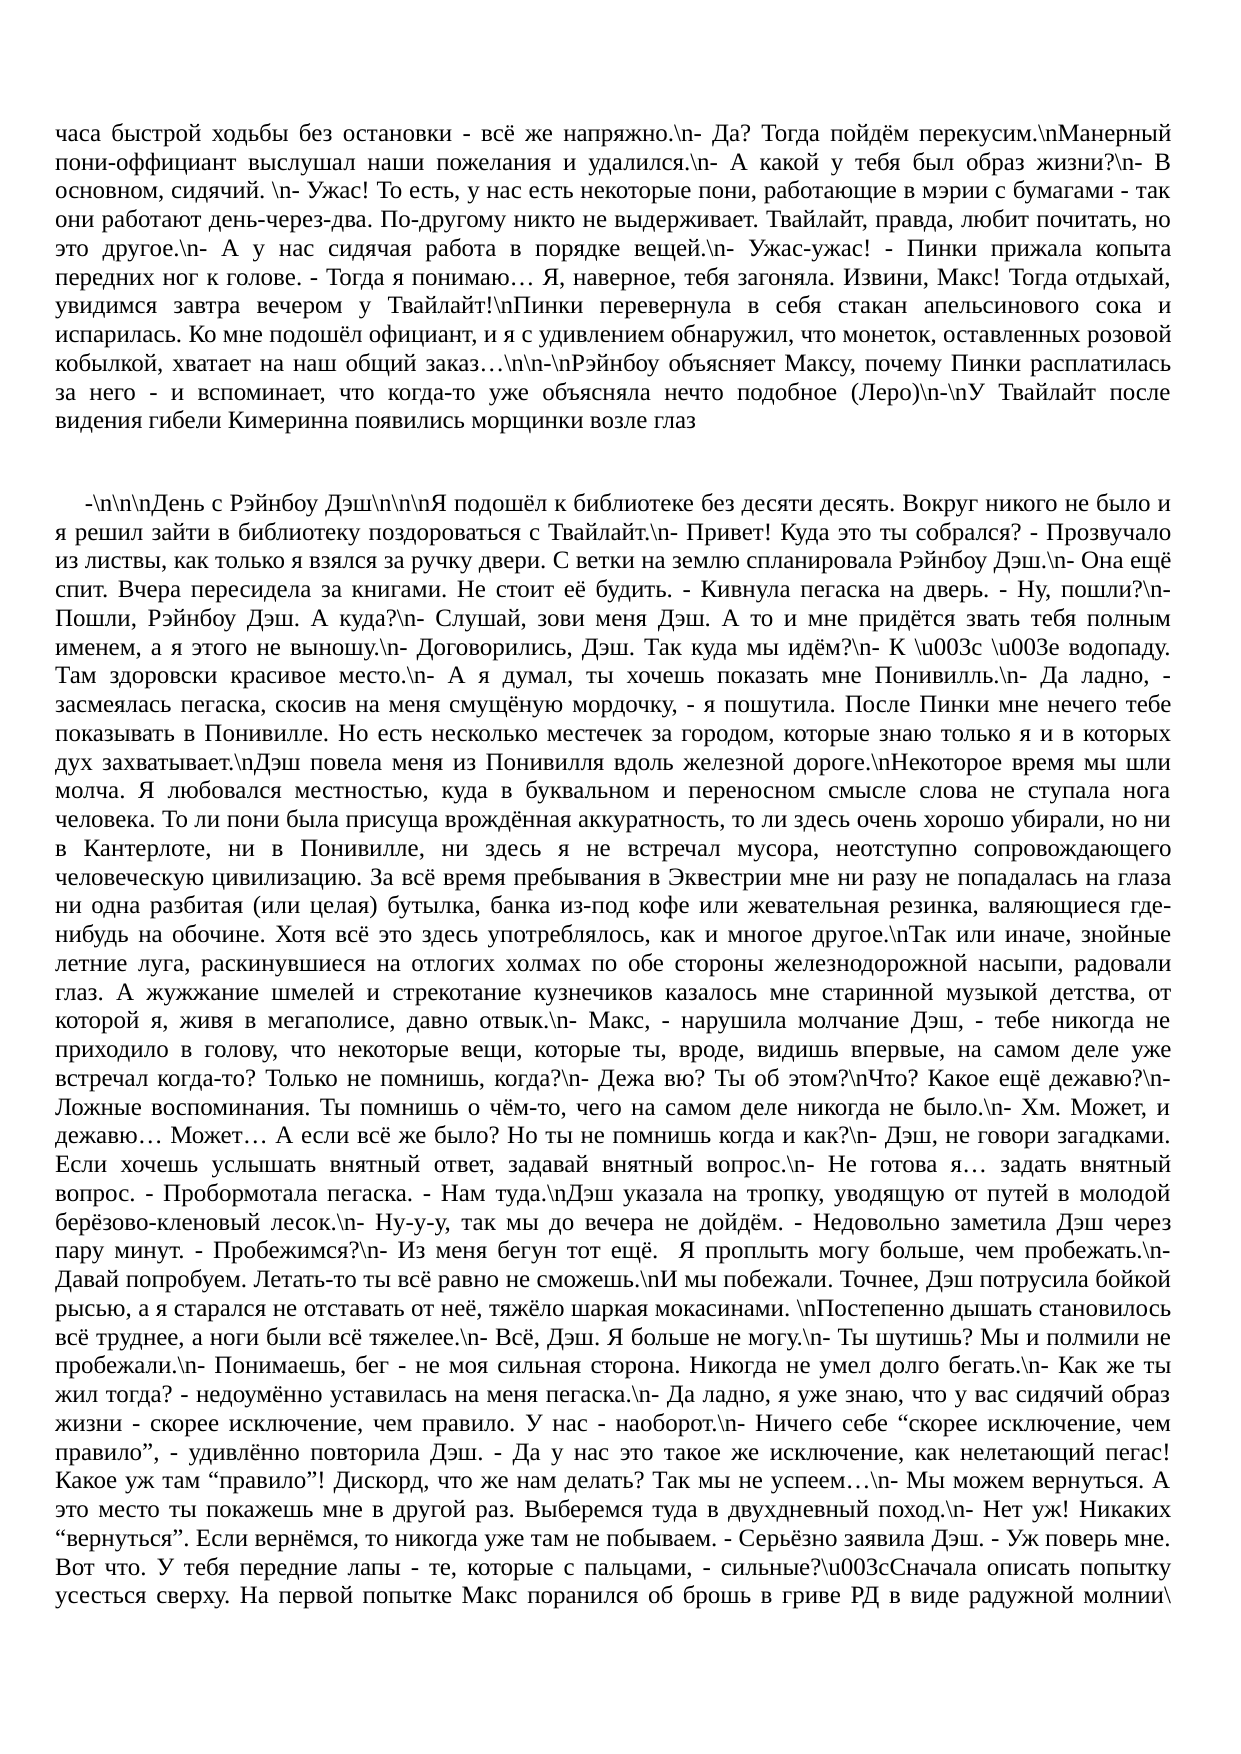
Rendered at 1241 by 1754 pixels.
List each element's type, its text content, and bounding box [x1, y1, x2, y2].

text -\n\n\nДень с Рэйнбоу Дэш\n\n\nЯ подошёл к библиотеке без десяти десять. Вокруг никого не было и я решил зайти в библиотеку поздороваться с Твайлайт.\n- Привет! Куда это ты собрался? - Прозвучало из листвы, как только я взялся за ручку двери. С ветки на землю спланировала Рэйнбоу Дэш.\n- Она ещё спит. Вчера пересидела за книгами. Не стоит её будить. - Кивнула пегаска на дверь. - Ну, пошли?\n- Пошли, Рэйнбоу Дэш. А куда?\n- Слушай, зови меня Дэш. А то и мне придётся звать тебя полным именем, а я этого не выношу.\n- Договорились, Дэш. Так куда мы идём?\n- К \u003c \u003e водопаду. Там здоровски красивое место.\n- А я думал, ты хочешь показать мне Понивилль.\n- Да ладно, - засмеялась пегаска, скосив на меня смущёную мордочку, - я пошутила. После Пинки мне нечего тебе показывать в Понивилле. Но есть несколько местечек за городом, которые знаю только я и в которых дух захватывает.\nДэш повела меня из Понивилля вдоль железной дороге.\nНекоторое время мы шли молча. Я любовался местностью, куда в буквальном и переносном смысле слова не ступала нога человека. То ли пони была присуща врождённая аккуратность, то ли здесь очень хорошо убирали, но ни в Кантерлоте, ни в Понивилле, ни здесь я не встречал мусора, неотступно сопровождающего человеческую цивилизацию. За всё время пребывания в Эквестрии мне ни разу не попадалась на глаза ни одна разбитая (или целая) бутылка, банка из-под кофе или жевательная резинка, валяющиеся где-нибудь на обочине. Хотя всё это здесь употреблялось, как и многое другое.\nТак или иначе, знойные летние луга, раскинувшиеся на отлогих холмах по обе стороны железнодорожной насыпи, радовали глаз. А жужжание шмелей и стрекотание кузнечиков казалось мне старинной музыкой детства, от которой я, живя в мегаполисе, давно отвык.\n- Макс, - нарушила молчание Дэш, - тебе никогда не приходило в голову, что некоторые вещи, которые ты, вроде, видишь впервые, на самом деле уже встречал когда-то? Только не помнишь, когда?\n- Дежа вю? Ты об этом?\nЧто? Какое ещё дежавю?\n- Ложные воспоминания. Ты помнишь о чём-то, чего на самом деле никогда не было.\n- Хм. Может, и дежавю… Может… А если всё же было? Но ты не помнишь когда и как?\n- Дэш, не говори загадками. Если хочешь услышать внятный ответ, задавай внятный вопрос.\n- Не готова я… задать внятный вопрос. - Пробормотала пегаска. - Нам туда.\nДэш указала на тропку, уводящую от путей в молодой берёзово-кленовый лесок.\n- Ну-у-у, так мы до вечера не дойдём. - Недовольно заметила Дэш через пару минут. - Пробежимся?\n- Из меня бегун тот ещё. Я проплыть могу больше, чем пробежать.\n- Давай попробуем. Летать-то ты всё равно не сможешь.\nИ мы побежали. Точнее, Дэш потрусила бойкой рысью, а я старался не отставать от неё, тяжёло шаркая мокасинами. \nПостепенно дышать становилось всё труднее, а ноги были всё тяжелее.\n- Всё, Дэш. Я больше не могу.\n- Ты шутишь? Мы и полмили не пробежали.\n- Понимаешь, бег - не моя сильная сторона. Никогда не умел долго бегать.\n- Как же ты жил тогда? - недоумённо уставилась на меня пегаска.\n- Да ладно, я уже знаю, что у вас сидячий образ жизни - скорее исключение, чем правило. У нас - наоборот.\n- Ничего себе “скорее исключение, чем правило”, - удивлённо повторила Дэш. - Да у нас это такое же исключение, как нелетающий пегас! Какое уж там “правило”! Дискорд, что же нам делать? Так мы не успеем…\n- Мы можем вернуться. А это место ты покажешь мне в другой раз. Выберемся туда в двухдневный поход.\n- Нет уж! Никаких “вернуться”. Если вернёмся, то никогда уже там не побываем. - Серьёзно заявила Дэш. - Уж поверь мне. Вот что. У тебя передние лапы - те, которые с пальцами, - сильные?\u003cCначала описать попытку усесться сверху. На первой попытке Макс поранился об брошь в гриве РД в виде радужной молнии\ [55, 488, 1172, 1609]
text часа быстрой ходьбы без остановки - всё же напряжно.\n- Да? Тогда пойдём перекусим.\nМанерный пони-оффициант выслушал наши пожелания и удалился.\n- А какой у тебя был образ жизни?\n- В основном, сидячий. \n- Ужас! То есть, у нас есть некоторые пони, работающие в мэрии с бумагами - так они работают день-через-два. По-другому никто не выдерживает. Твайлайт, правда, любит почитать, но это другое.\n- А у нас сидячая работа в порядке вещей.\n- Ужас-ужас! - Пинки прижала копыта передних ног к голове. - Тогда я понимаю… Я, наверное, тебя загоняла. Извини, Макс! Тогда отдыхай, увидимся завтра вечером у Твайлайт!\nПинки перевернула в себя стакан апельсинового сока и испарилась. Ко мне подошёл официант, и я с удивлением обнаружил, что монеток, оставленных розовой кобылкой, хватает на наш общий заказ…\n\n-\nРэйнбоу объясняет Максу, почему Пинки расплатилась за него - и вспоминает, что когда-то уже объясняла нечто подобное (Леро)\n-\nУ Твайлайт после видения гибели Кимеринна появились морщинки возле глаз [55, 118, 1172, 434]
